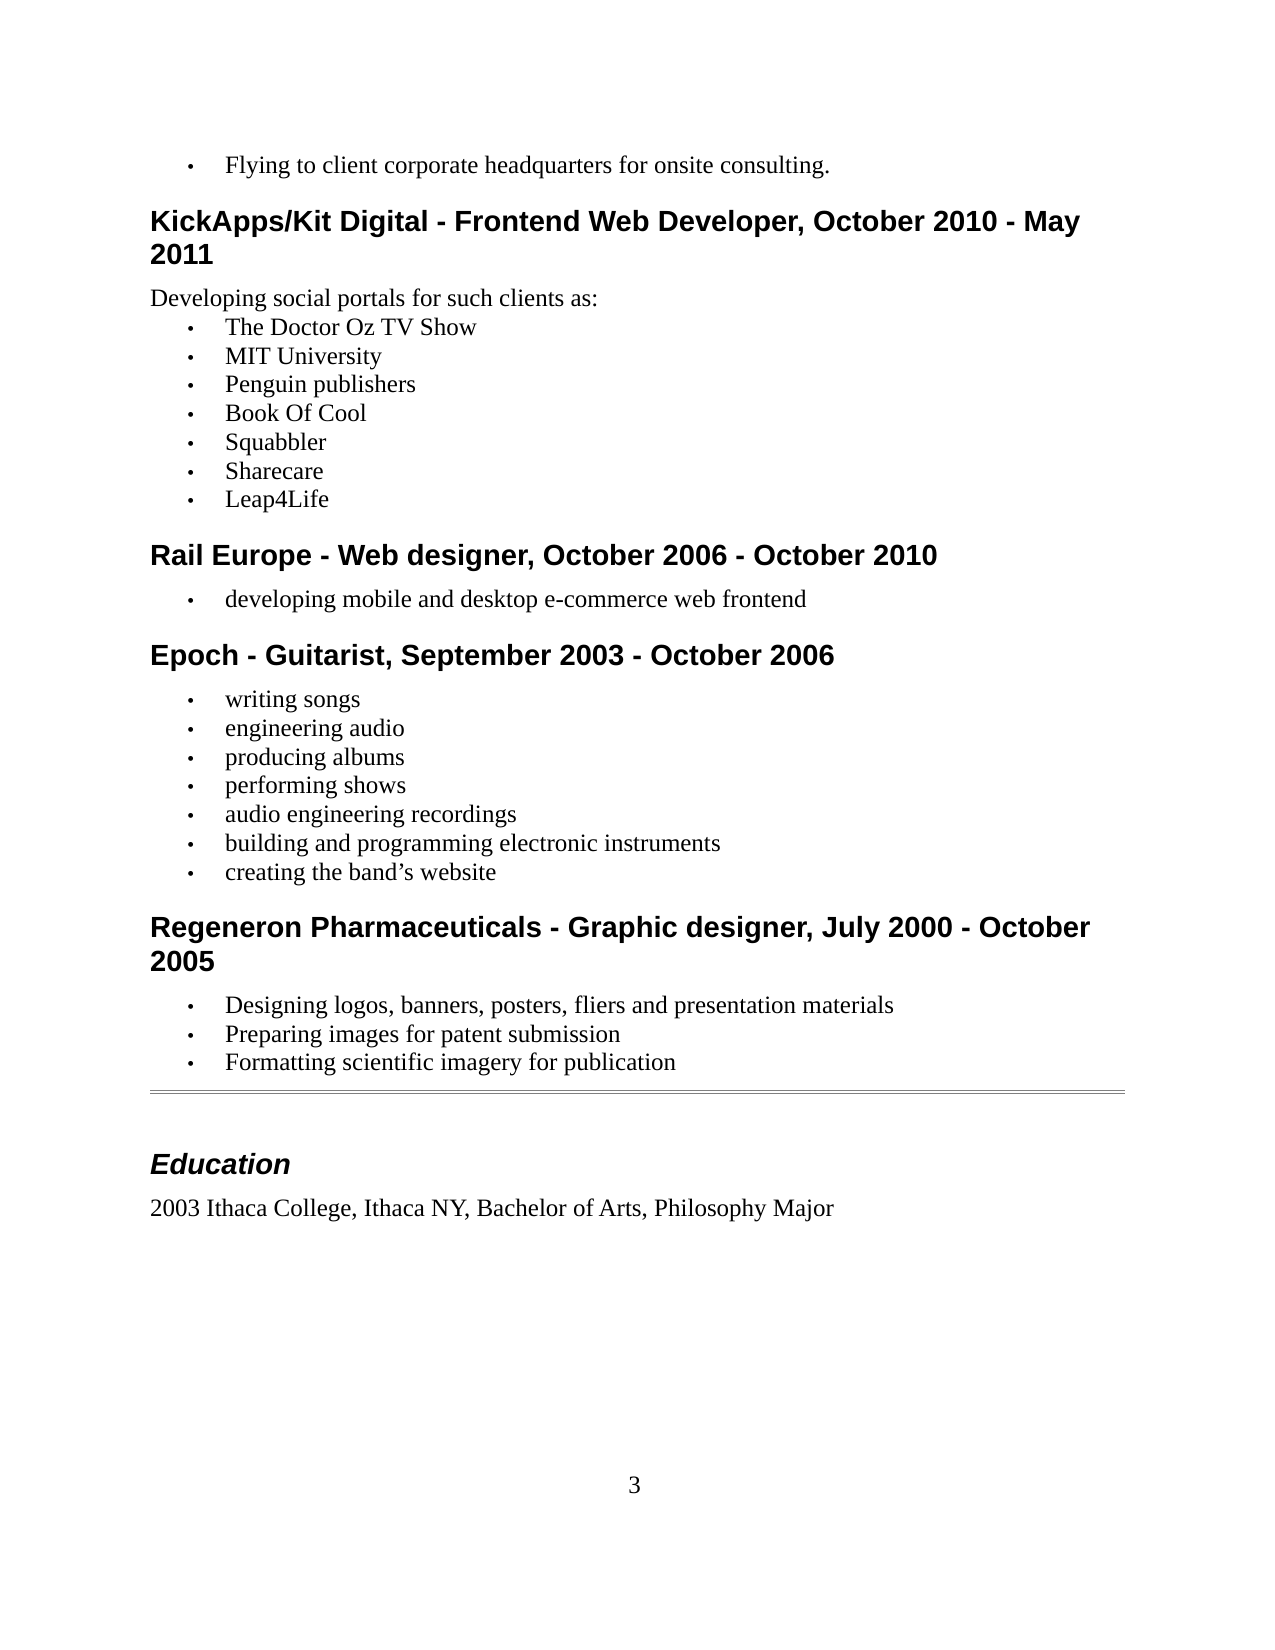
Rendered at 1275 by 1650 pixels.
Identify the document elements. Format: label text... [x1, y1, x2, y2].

subtitle Education [150, 1147, 1125, 1181]
list Penguin publishers [187, 369, 1125, 398]
list Formatting scientific imagery for publication [187, 1047, 1125, 1076]
text 2003 Ithaca College, Ithaca NY, Bachelor of Arts, Philosophy Major [150, 1193, 1125, 1222]
list Designing logos, banners, posters, fliers and presentation materials [187, 990, 1125, 1019]
list Squabbler [187, 427, 1125, 456]
list The Doctor Oz TV Show [187, 312, 1125, 341]
subtitle Regeneron Pharmaceuticals - Graphic designer, July 2000 - October 2005 [150, 910, 1125, 977]
subtitle Epoch - Guitarist, September 2003 - October 2006 [150, 638, 1125, 672]
subtitle Rail Europe - Web designer, October 2006 - October 2010 [150, 538, 1125, 572]
list writing songs [187, 684, 1125, 713]
list producing albums [187, 742, 1125, 770]
list audio engineering recordings [187, 799, 1125, 828]
list Leap4Life [187, 484, 1125, 513]
list Flying to client corporate headquarters for onsite consulting. [187, 150, 1125, 179]
subtitle KickApps/Kit Digital - Frontend Web Developer, October 2010 - May 2011 [150, 204, 1125, 271]
list developing mobile and desktop e-commerce web frontend [187, 584, 1125, 613]
list building and programming electronic instruments [187, 828, 1125, 857]
list engineering audio [187, 713, 1125, 742]
list Sharecare [187, 456, 1125, 484]
list creating the band’s website [187, 857, 1125, 885]
list MIT University [187, 341, 1125, 369]
list performing shows [187, 770, 1125, 799]
list Preparing images for patent submission [187, 1019, 1125, 1047]
list Book Of Cool [187, 398, 1125, 427]
text Developing social portals for such clients as: [150, 283, 1125, 312]
